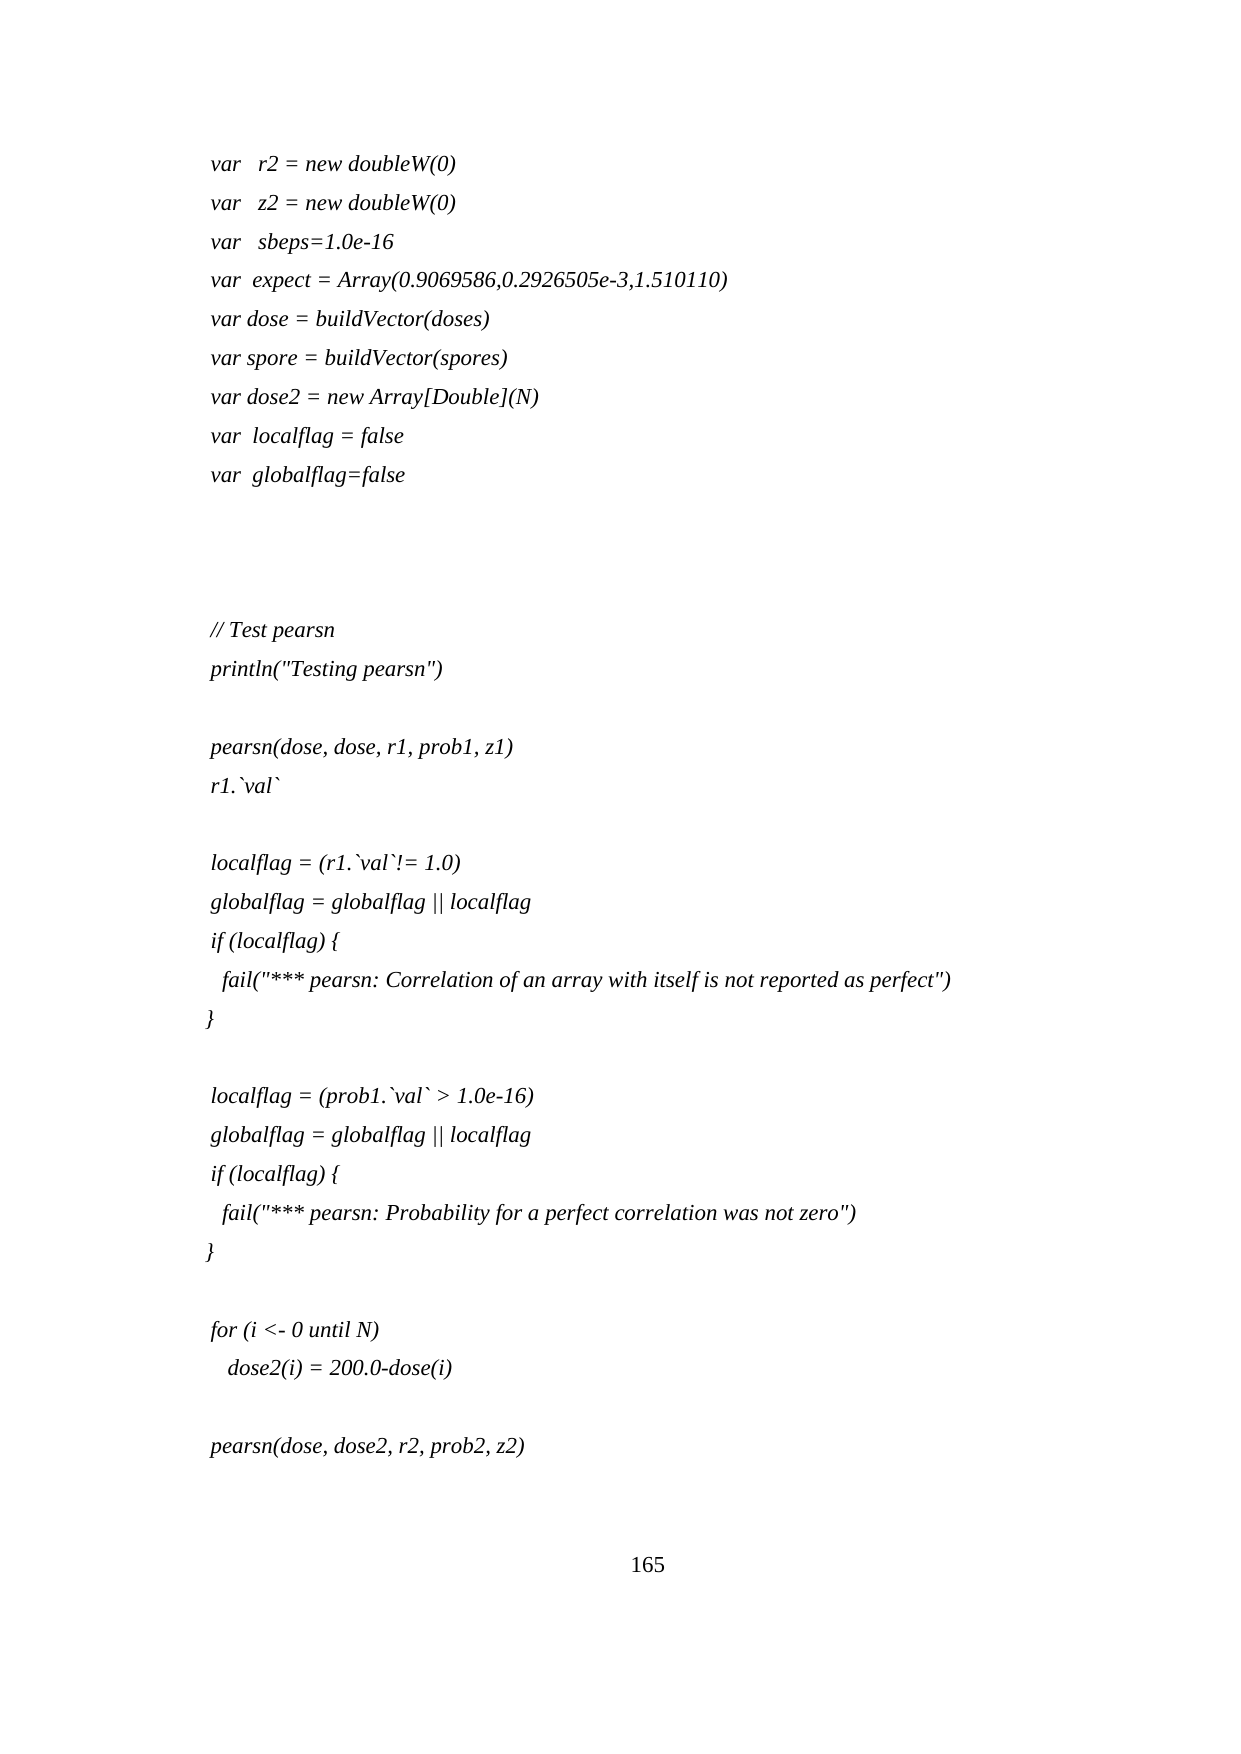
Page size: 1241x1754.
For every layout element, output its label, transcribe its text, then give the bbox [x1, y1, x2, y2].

text dose2(i) = 200.0-dose(i) [187, 1354, 1108, 1381]
text var z2 = new doubleW(0) [187, 189, 1108, 215]
text pearsn(dose, dose2, r2, prob2, z2) [187, 1432, 1108, 1458]
text if (localflag) { [187, 1160, 1108, 1187]
text if (localflag) { [187, 927, 1108, 953]
text pearsn(dose, dose, r1, prob1, z1) [187, 733, 1108, 759]
text var dose = buildVector(doses) [187, 305, 1108, 332]
text var dose2 = new Array[Double](N) [187, 383, 1108, 409]
text globalflag = globalflag || localflag [187, 1121, 1108, 1148]
text localflag = (prob1.`val` > 1.0e-16) [187, 1082, 1108, 1109]
text localflag = (r1.`val`!= 1.0) [187, 849, 1108, 876]
text fail("*** pearsn: Correlation of an array with itself is not reported as perfect") [187, 966, 1108, 992]
text r1.`val` [187, 772, 1108, 798]
text // Test pearsn [187, 616, 1108, 643]
text var expect = Array(0.9069586,0.2926505e-3,1.510110) [187, 267, 1108, 293]
text for (i <- 0 until N) [187, 1316, 1108, 1342]
text var spore = buildVector(spores) [187, 344, 1108, 371]
text } [187, 1238, 1108, 1264]
text } [187, 1005, 1108, 1031]
text var globalflag=false [187, 461, 1108, 487]
text globalflag = globalflag || localflag [187, 888, 1108, 914]
text var r2 = new doubleW(0) [187, 150, 1108, 176]
text fail("*** pearsn: Probability for a perfect correlation was not zero") [187, 1199, 1108, 1225]
text var sbeps=1.0e-16 [187, 228, 1108, 254]
text println("Testing pearsn") [187, 655, 1108, 681]
text var localflag = false [187, 422, 1108, 448]
